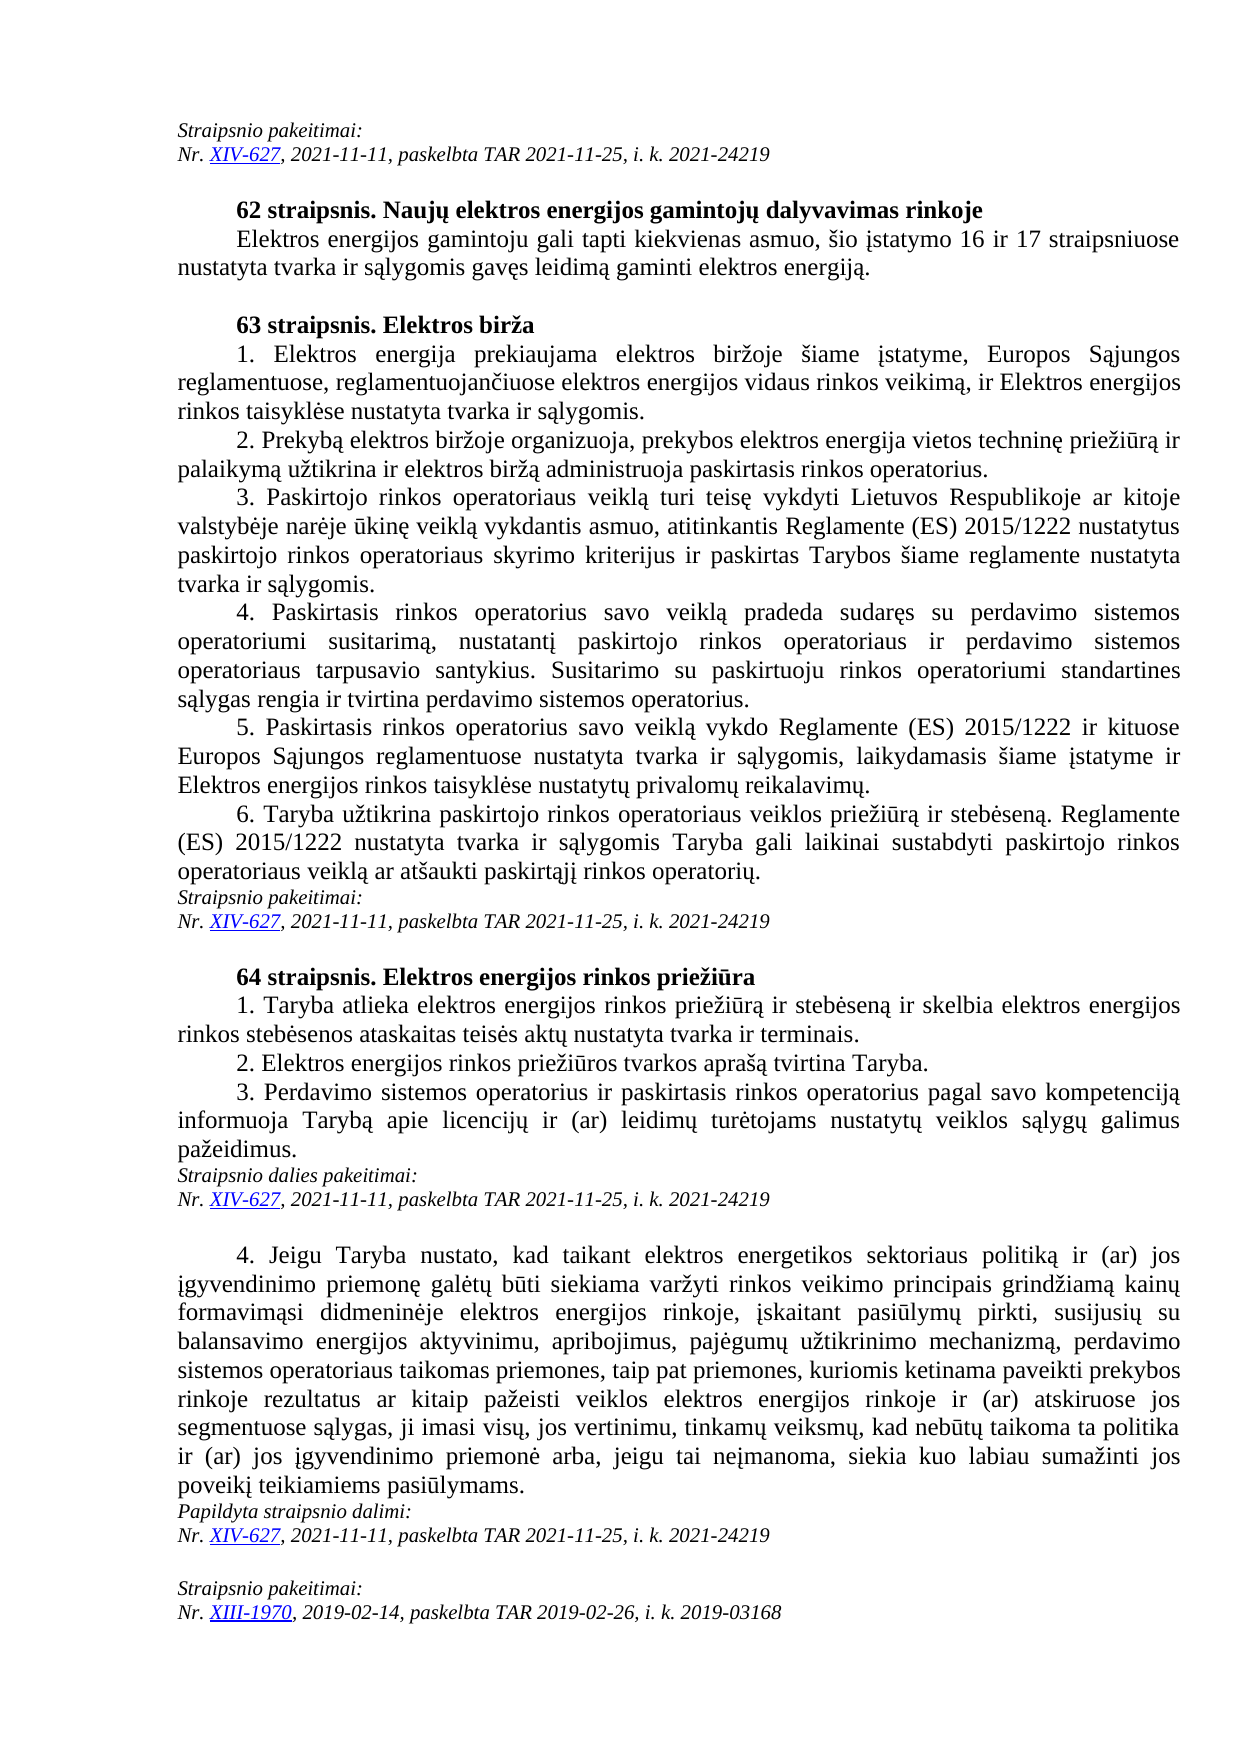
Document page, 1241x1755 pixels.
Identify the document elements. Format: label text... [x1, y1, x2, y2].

text 1. Elektros energija prekiaujama elektros biržoje šiame įstatyme, Europos Sąjungos reglamentuose, reglamentuojančiuose elektros energijos vidaus rinkos veikimą, ir Elektros energijos rinkos taisyklėse nustatyta tvarka ir sąlygomis. [177, 339, 1181, 425]
text 4. Paskirtasis rinkos operatorius savo veiklą pradeda sudaręs su perdavimo sistemos operatoriumi susitarimą, nustatantį paskirtojo rinkos operatoriaus ir perdavimo sistemos operatoriaus tarpusavio santykius. Susitarimo su paskirtuoju rinkos operatoriumi standartines sąlygas rengia ir tvirtina perdavimo sistemos operatorius. [177, 597, 1181, 712]
text Straipsnio pakeitimai: [177, 118, 1181, 142]
text Elektros energijos gamintoju gali tapti kiekvienas asmuo, šio įstatymo 16 ir 17 straipsniuose nustatyta tvarka ir sąlygomis gavęs leidimą gaminti elektros energiją. [177, 224, 1181, 281]
text 62 straipsnis. Naujų elektros energijos gamintojų dalyvavimas rinkoje [177, 195, 1181, 224]
text 3. Perdavimo sistemos operatorius ir paskirtasis rinkos operatorius pagal savo kompetenciją informuoja Tarybą apie licencijų ir (ar) leidimų turėtojams nustatytų veiklos sąlygų galimus pažeidimus. [177, 1077, 1181, 1163]
text Papildyta straipsnio dalimi: [177, 1499, 1181, 1523]
text 2. Elektros energijos rinkos priežiūros tvarkos aprašą tvirtina Taryba. [177, 1048, 1181, 1077]
text 5. Paskirtasis rinkos operatorius savo veiklą vykdo Reglamente (ES) 2015/1222 ir kituose Europos Sąjungos reglamentuose nustatyta tvarka ir sąlygomis, laikydamasis šiame įstatyme ir Elektros energijos rinkos taisyklėse nustatytų privalomų reikalavimų. [177, 712, 1181, 799]
text Nr. XIV-627, 2021-11-11, paskelbta TAR 2021-11-25, i. k. 2021-24219 [177, 142, 1181, 166]
text 4. Jeigu Taryba nustato, kad taikant elektros energetikos sektoriaus politiką ir (ar) jos įgyvendinimo priemonę galėtų būti siekiama varžyti rinkos veikimo principais grindžiamą kainų formavimąsi didmeninėje elektros energijos rinkoje, įskaitant pasiūlymų pirkti, susijusių su balansavimo energijos aktyvinimu, apribojimus, pajėgumų užtikrinimo mechanizmą, perdavimo sistemos operatoriaus taikomas priemones, taip pat priemones, kuriomis ketinama paveikti prekybos rinkoje rezultatus ar kitaip pažeisti veiklos elektros energijos rinkoje ir (ar) atskiruose jos segmentuose sąlygas, ji imasi visų, jos vertinimu, tinkamų veiksmų, kad nebūtų taikoma ta politika ir (ar) jos įgyvendinimo priemonė arba, jeigu tai neįmanoma, siekia kuo labiau sumažinti jos poveikį teikiamiems pasiūlymams. [177, 1240, 1181, 1499]
text 6. Taryba užtikrina paskirtojo rinkos operatoriaus veiklos priežiūrą ir stebėseną. Reglamente (ES) 2015/1222 nustatyta tvarka ir sąlygomis Taryba gali laikinai sustabdyti paskirtojo rinkos operatoriaus veiklą ar atšaukti paskirtąjį rinkos operatorių. [177, 799, 1181, 885]
text 1. Taryba atlieka elektros energijos rinkos priežiūrą ir stebėseną ir skelbia elektros energijos rinkos stebėsenos ataskaitas teisės aktų nustatyta tvarka ir terminais. [177, 991, 1181, 1048]
text Nr. XIV-627, 2021-11-11, paskelbta TAR 2021-11-25, i. k. 2021-24219 [177, 1187, 1181, 1211]
text Straipsnio pakeitimai: [177, 885, 1181, 909]
text Nr. XIV-627, 2021-11-11, paskelbta TAR 2021-11-25, i. k. 2021-24219 [177, 1523, 1181, 1547]
text 63 straipsnis. Elektros birža [177, 310, 1181, 339]
text 64 straipsnis. Elektros energijos rinkos priežiūra [177, 962, 1181, 991]
text 3. Paskirtojo rinkos operatoriaus veiklą turi teisę vykdyti Lietuvos Respublikoje ar kitoje valstybėje narėje ūkinę veiklą vykdantis asmuo, atitinkantis Reglamente (ES) 2015/1222 nustatytus paskirtojo rinkos operatoriaus skyrimo kriterijus ir paskirtas Tarybos šiame reglamente nustatyta tvarka ir sąlygomis. [177, 482, 1181, 597]
text Nr. XIII-1970, 2019-02-14, paskelbta TAR 2019-02-26, i. k. 2019-03168 [177, 1600, 1181, 1624]
text Straipsnio pakeitimai: [177, 1576, 1181, 1600]
text 2. Prekybą elektros biržoje organizuoja, prekybos elektros energija vietos techninę priežiūrą ir palaikymą užtikrina ir elektros biržą administruoja paskirtasis rinkos operatorius. [177, 425, 1181, 482]
text Straipsnio dalies pakeitimai: [177, 1163, 1181, 1187]
text Nr. XIV-627, 2021-11-11, paskelbta TAR 2021-11-25, i. k. 2021-24219 [177, 909, 1181, 933]
